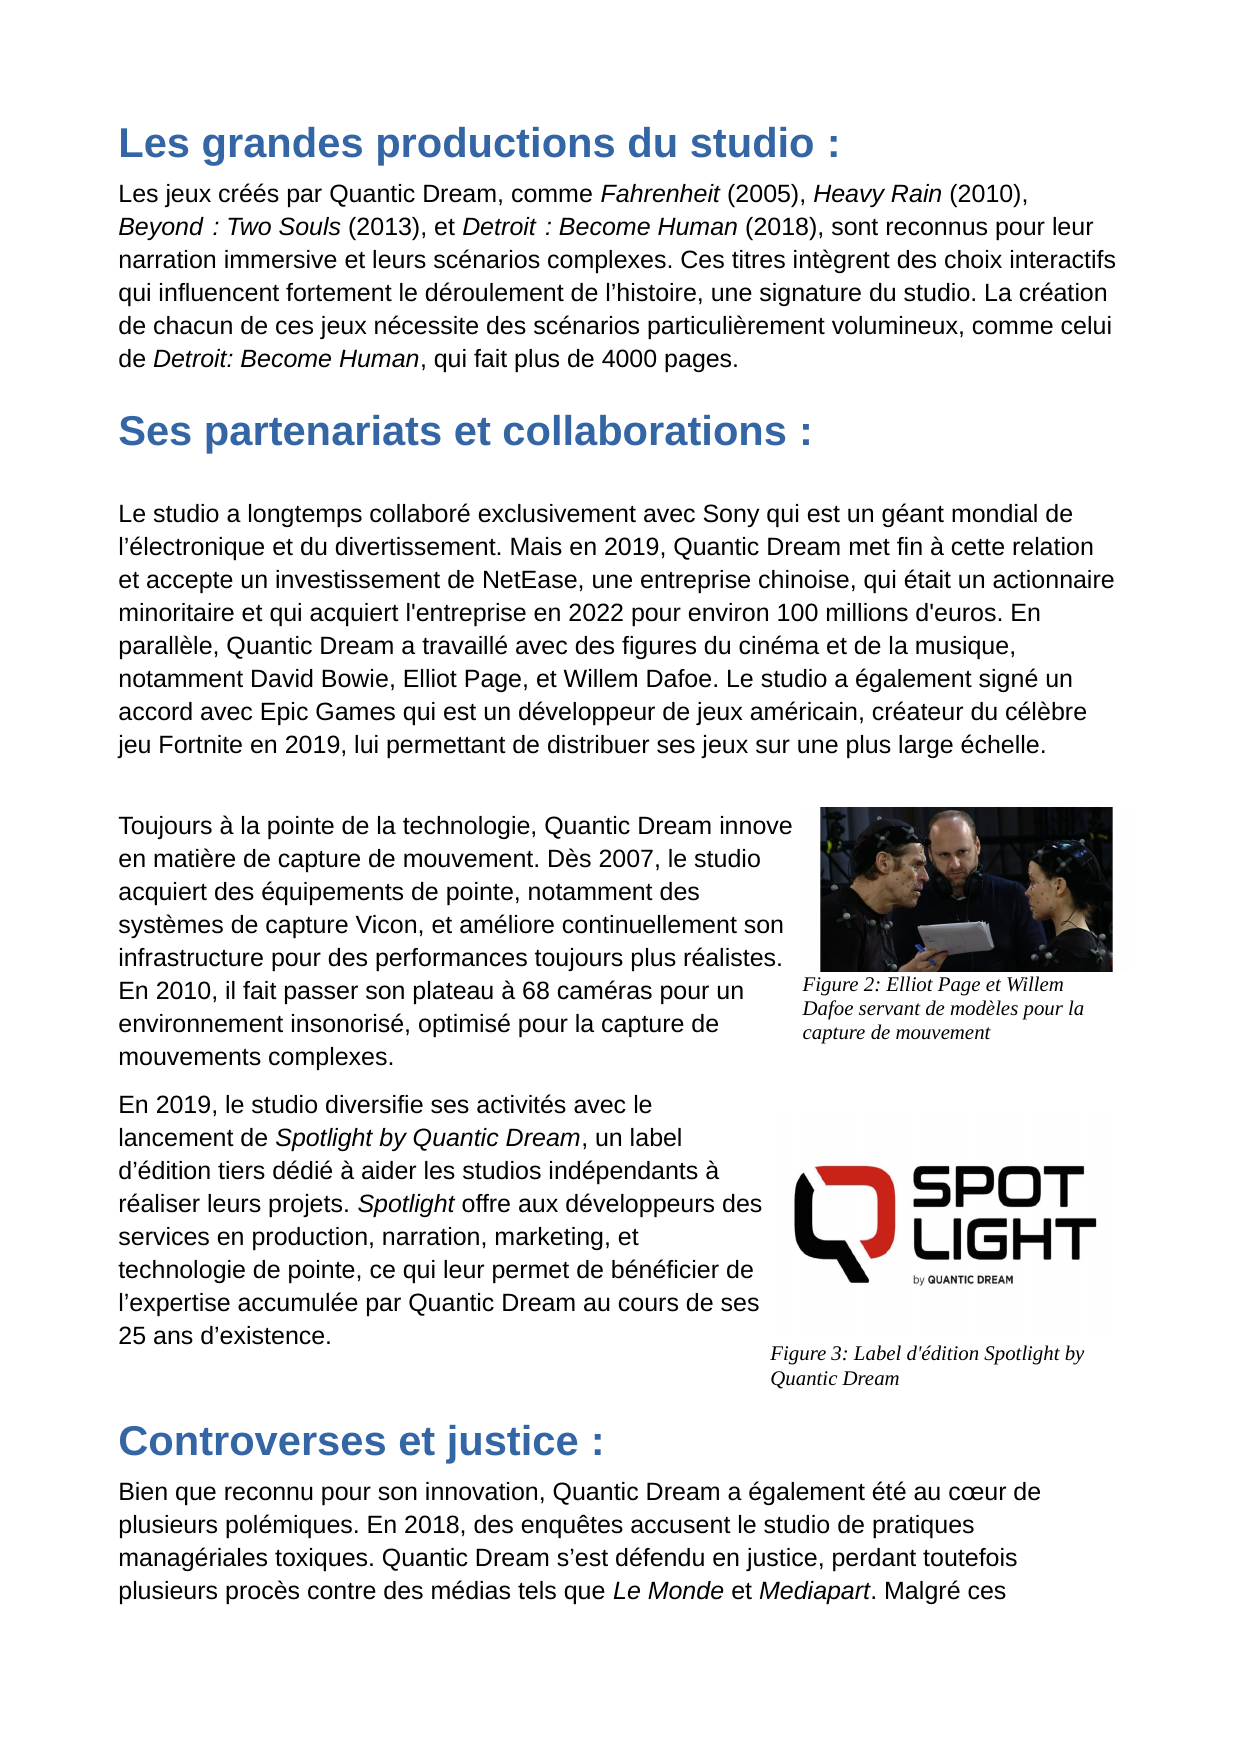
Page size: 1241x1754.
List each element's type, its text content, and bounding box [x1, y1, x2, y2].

picture [802, 807, 1131, 972]
text Bien que reconnu pour son innovation, Quantic Dream a également été au cœur de plusieurs polémiques. En 2018, des enquêtes accusent le studio de pratiques managériales toxiques. Quantic Dream s’est défendu en justice, perdant toutefois plusieurs procès contre des médias tels que Le Monde et Mediapart. Malgré ces [118, 1477, 1122, 1604]
text Figure 2: Elliot Page et Willem Dafoe servant de modèles pour la capture de mouvement [802, 972, 1109, 1044]
picture [770, 1109, 1114, 1342]
subtitle Les grandes productions du studio : [118, 118, 1122, 166]
text En 2019, le studio diversifie ses activités avec le lancement de Spotlight by Quantic Dream, un label d’édition tiers dédié à aider les studios indépendants à réaliser leurs projets. Spotlight offre aux développeurs des services en production, narration, marketing, et technologie de pointe, ce qui leur permet de bénéficier de l’expertise accumulée par Quantic Dream au cours de ses 25 ans d’existence. [118, 1090, 1122, 1383]
text Figure 3: Label d'édition Spotlight by Quantic Dream [770, 1342, 1113, 1389]
text Le studio a longtemps collaboré exclusivement avec Sony qui est un géant mondial de l’électronique et du divertissement. Mais en 2019, Quantic Dream met fin à cette relation et accepte un investissement de NetEase, une entreprise chinoise, qui était un actionnaire minoritaire et qui acquiert l'entreprise en 2022 pour environ 100 millions d'euros. En parallèle, Quantic Dream a travaillé avec des figures du cinéma et de la musique, notamment David Bowie, Elliot Page, et Willem Dafoe. Le studio a également signé un accord avec Epic Games qui est un développeur de jeux américain, créateur du célèbre jeu Fortnite en 2019, lui permettant de distribuer ses jeux sur une plus large échelle. [118, 466, 1122, 759]
subtitle Ses partenariats et collaborations : [118, 406, 1122, 454]
subtitle Controverses et justice : [118, 1416, 1122, 1464]
text Les jeux créés par Quantic Dream, comme Fahrenheit (2005), Heavy Rain (2010), Beyond : Two Souls (2013), et Detroit : Become Human (2018), sont reconnus pour leur narration immersive et leurs scénarios complexes. Ces titres intègrent des choix interactifs qui influencent fortement le déroulement de l’histoire, une signature du studio. La création de chacun de ces jeux nécessite des scénarios particulièrement volumineux, comme celui de Detroit: Become Human, qui fait plus de 4000 pages. [118, 178, 1122, 372]
text Toujours à la pointe de la technologie, Quantic Dream innove en matière de capture de mouvement. Dès 2007, le studio acquiert des équipements de pointe, notamment des systèmes de capture Vicon, et améliore continuellement son infrastructure pour des performances toujours plus réalistes. En 2010, il fait passer son plateau à 68 caméras pour un environnement insonorisé, optimisé pour la capture de mouvements complexes. [118, 778, 1122, 1086]
